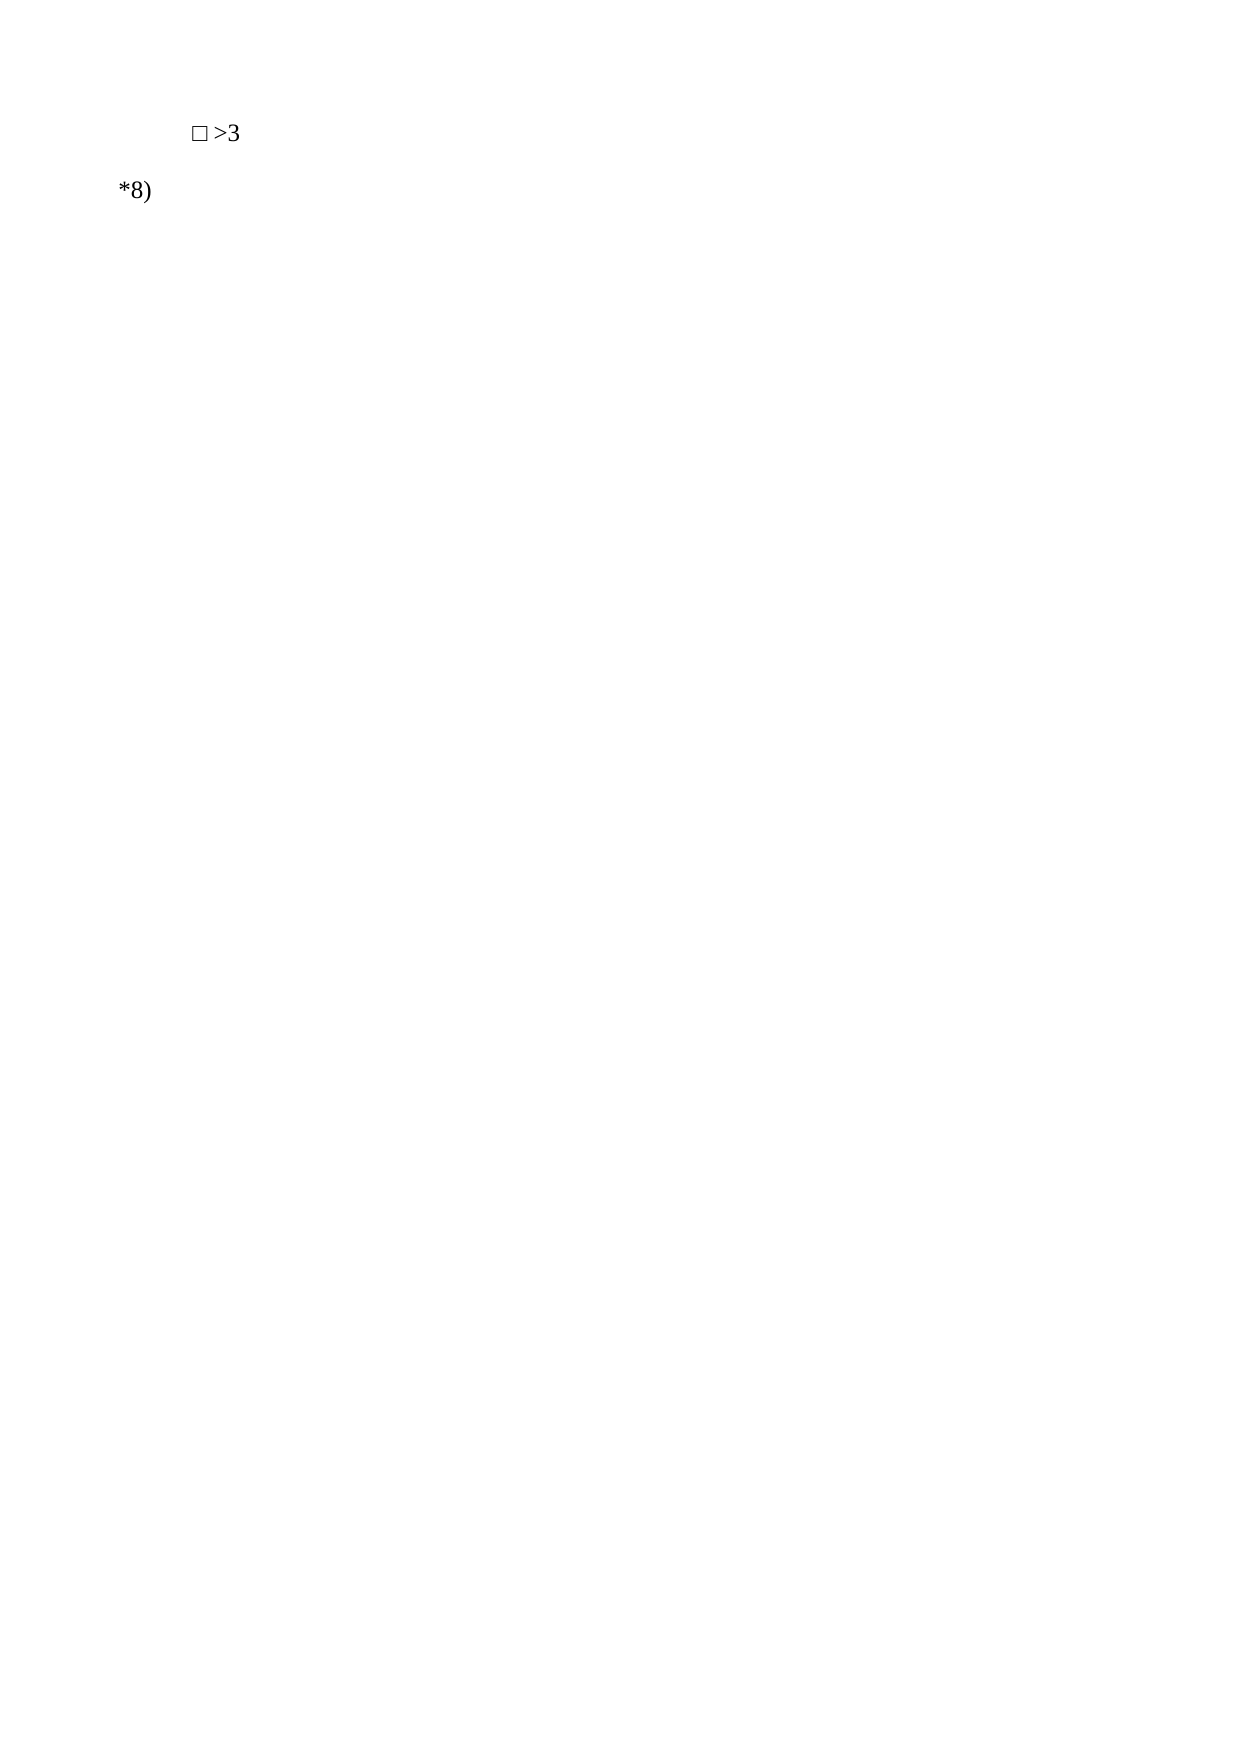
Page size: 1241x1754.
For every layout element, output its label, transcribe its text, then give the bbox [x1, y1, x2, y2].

text *8) [118, 176, 1122, 204]
text □ >3 [118, 118, 1122, 147]
